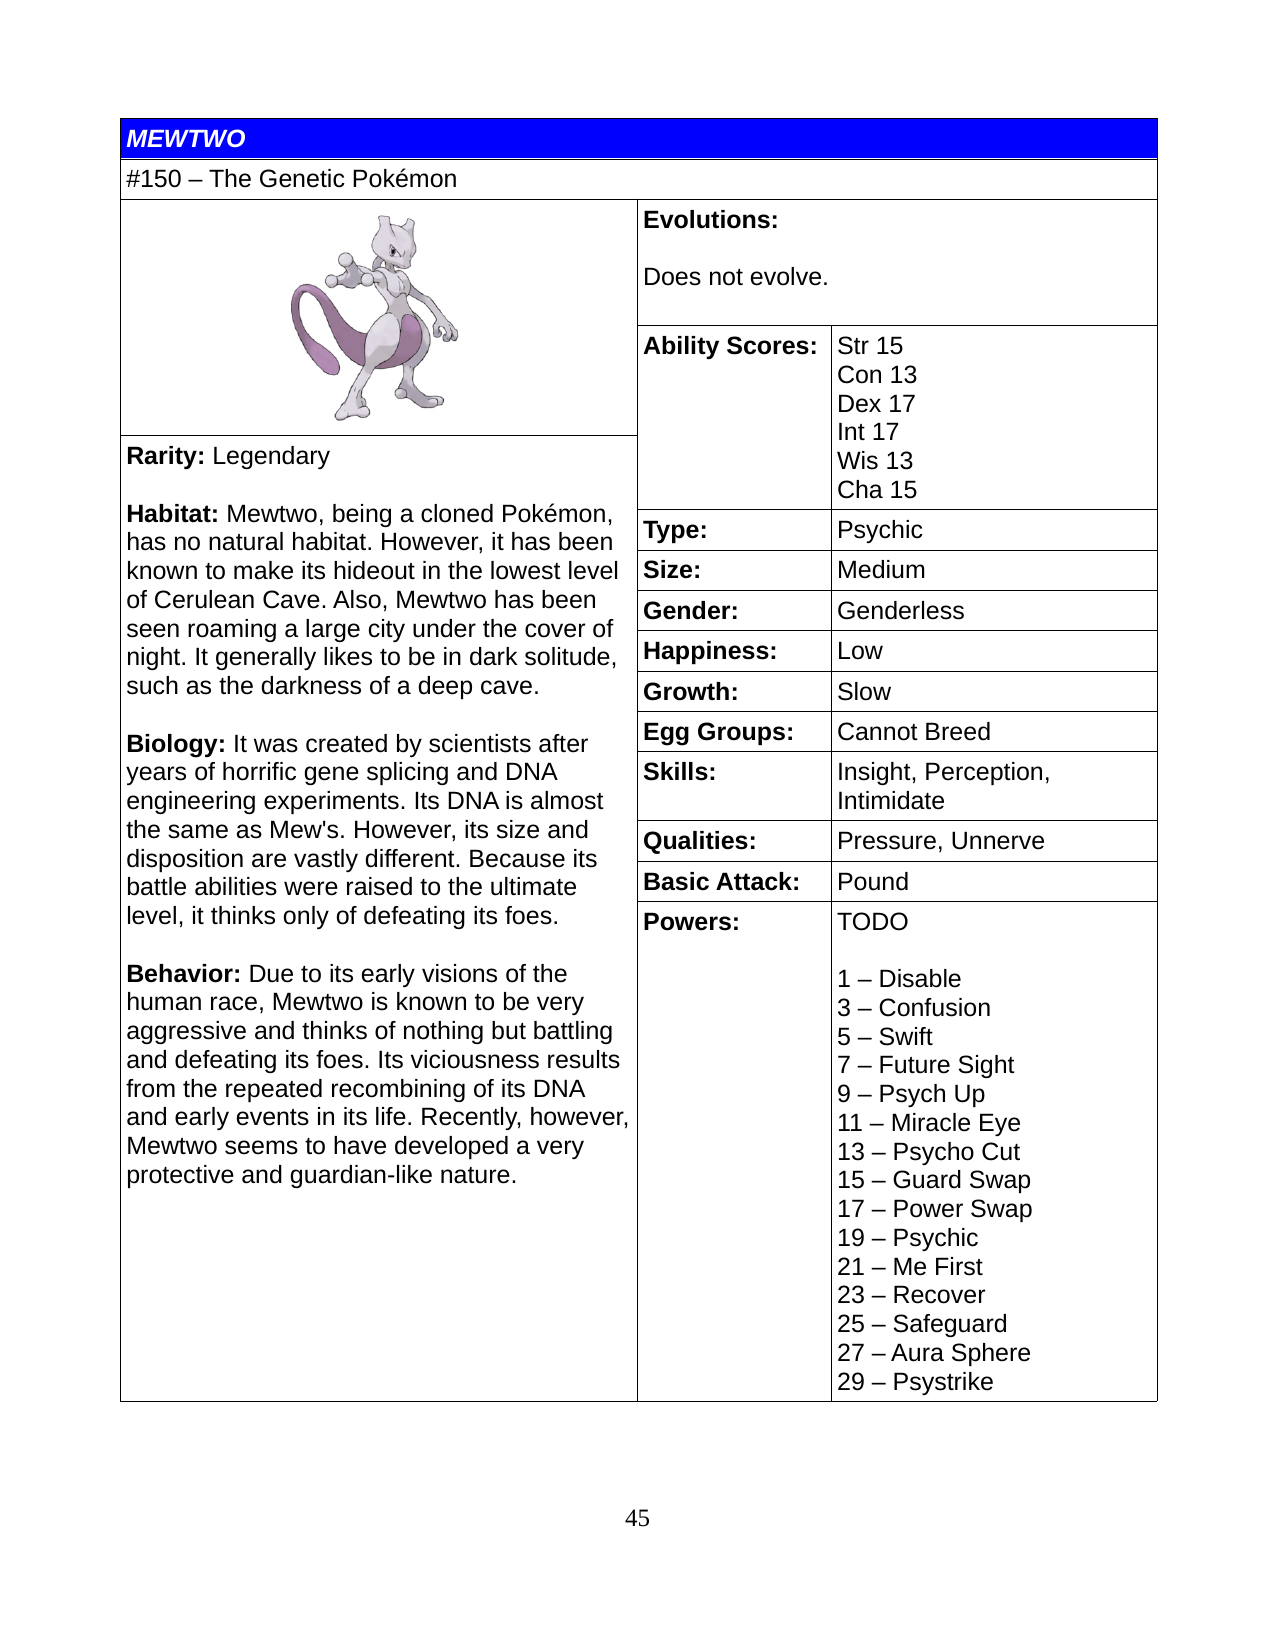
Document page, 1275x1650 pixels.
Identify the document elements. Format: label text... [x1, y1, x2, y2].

table_cell Size: [638, 551, 831, 590]
table_cell Skills: [638, 752, 831, 820]
table_header MEWTWO [121, 119, 1157, 158]
table_cell Egg Groups: [638, 712, 831, 751]
table_cell Rarity: Legendary Habitat: Mewtwo, being a cloned Pokémon, has no natural habitat. However, it has been known to make its hideout in the lowest level of Cerulean Cave. Also, Mewtwo has been seen roaming a large city under the cover of night. It generally likes to be in dark solitude, such as the darkness of a deep cave. Biology: It was created by scientists after years of horrific gene splicing and DNA engineering experiments. Its DNA is almost the same as Mew's. However, its size and disposition are vastly different. Because its battle abilities were raised to the ultimate level, it thinks only of defeating its foes. Behavior: Due to its early visions of the human race, Mewtwo is known to be very aggressive and thinks of nothing but battling and defeating its foes. Its viciousness results from the repeated recombining of its DNA and early events in its life. Recently, however, Mewtwo seems to have developed a very protective and guardian-like nature. [121, 436, 637, 1401]
table_cell Basic Attack: [638, 862, 831, 901]
table_cell Pound [832, 862, 1157, 901]
table_cell Low [832, 631, 1157, 671]
table_cell Genderless [832, 591, 1157, 630]
table_cell Qualities: [638, 821, 831, 861]
table_cell Medium [832, 551, 1157, 590]
table_cell Pressure, Unnerve [832, 821, 1157, 861]
table_cell Gender: [638, 591, 831, 630]
table_cell Ability Scores: [638, 326, 831, 509]
table_cell Slow [832, 672, 1157, 711]
picture [291, 204, 467, 430]
table_cell #150 – The Genetic Pokémon [121, 160, 1157, 199]
table_cell Happiness: [638, 631, 831, 671]
table_cell Evolutions: Does not evolve. [638, 200, 1157, 325]
table_cell Psychic [832, 510, 1157, 550]
table_cell TODO 1 – Disable 3 – Confusion 5 – Swift 7 – Future Sight 9 – Psych Up 11 – Miracle Eye 13 – Psycho Cut 15 – Guard Swap 17 – Power Swap 19 – Psychic 21 – Me First 23 – Recover 25 – Safeguard 27 – Aura Sphere 29 – Psystrike [832, 902, 1157, 1401]
table_cell Powers: [638, 902, 831, 1401]
table_cell Cannot Breed [832, 712, 1157, 751]
table_cell Str 15 Con 13 Dex 17 Int 17 Wis 13 Cha 15 [832, 326, 1157, 509]
table_cell [121, 200, 637, 435]
table_cell Growth: [638, 672, 831, 711]
table_cell Insight, Perception, Intimidate [832, 752, 1157, 820]
table_cell Type: [638, 510, 831, 550]
